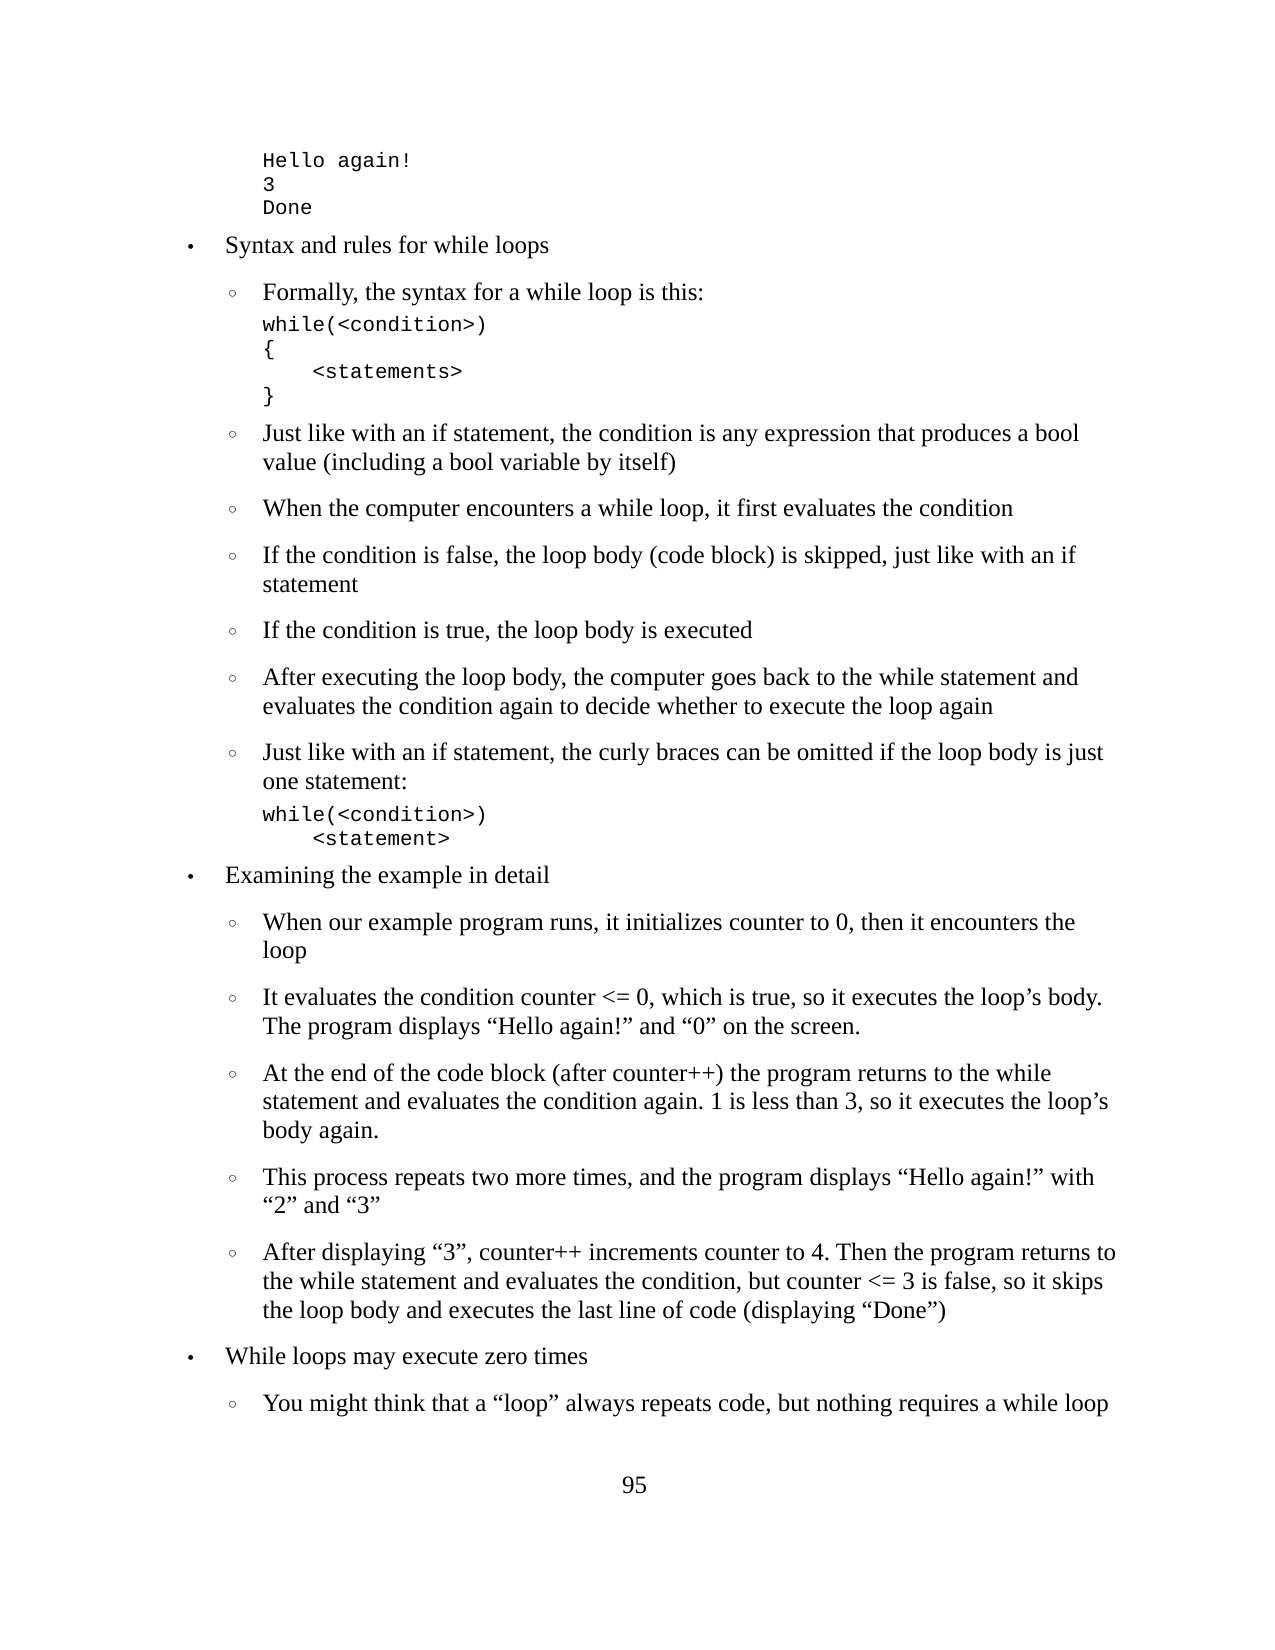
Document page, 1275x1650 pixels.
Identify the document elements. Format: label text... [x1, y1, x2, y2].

list Just like with an if statement, the condition is any expression that produces a bool value (including a bool variable by itself) [225, 418, 1125, 475]
list Hello again! [225, 150, 1125, 174]
list This process repeats two more times, and the program displays “Hello again!” with “2” and “3” [225, 1162, 1125, 1219]
list 3 [225, 174, 1125, 197]
list You might think that a “loop” always repeats code, but nothing requires a while loop [225, 1388, 1125, 1417]
list Done [225, 197, 1125, 221]
list If the condition is false, the loop body (code block) is skipped, just like with an if statement [225, 540, 1125, 597]
list While loops may execute zero times [187, 1341, 1125, 1370]
list while(<condition>) [225, 314, 1125, 338]
list Just like with an if statement, the curly braces can be omitted if the loop body is just one statement: [225, 737, 1125, 795]
list Formally, the syntax for a while loop is this: [225, 277, 1125, 305]
list After executing the loop body, the computer goes back to the while statement and evaluates the condition again to decide whether to execute the loop again [225, 662, 1125, 719]
list Syntax and rules for while loops [187, 230, 1125, 259]
list } [225, 385, 1125, 409]
list <statement> [225, 827, 1125, 851]
list <statements> [225, 362, 1125, 385]
list When our example program runs, it initializes counter to 0, then it encounters the loop [225, 907, 1125, 964]
list { [225, 338, 1125, 362]
list After displaying “3”, counter++ increments counter to 4. Then the program returns to the while statement and evaluates the condition, but counter <= 3 is false, so it skips the loop body and executes the last line of code (displaying “Done”) [225, 1237, 1125, 1323]
list At the end of the code block (after counter++) the program returns to the while statement and evaluates the condition again. 1 is less than 3, so it executes the loop’s body again. [225, 1058, 1125, 1144]
list Examining the example in detail [187, 860, 1125, 889]
list When the computer encounters a while loop, it first evaluates the condition [225, 493, 1125, 522]
list while(<condition>) [225, 804, 1125, 827]
list If the condition is true, the loop body is executed [225, 615, 1125, 644]
list It evaluates the condition counter <= 0, which is true, so it executes the loop’s body. The program displays “Hello again!” and “0” on the screen. [225, 982, 1125, 1040]
